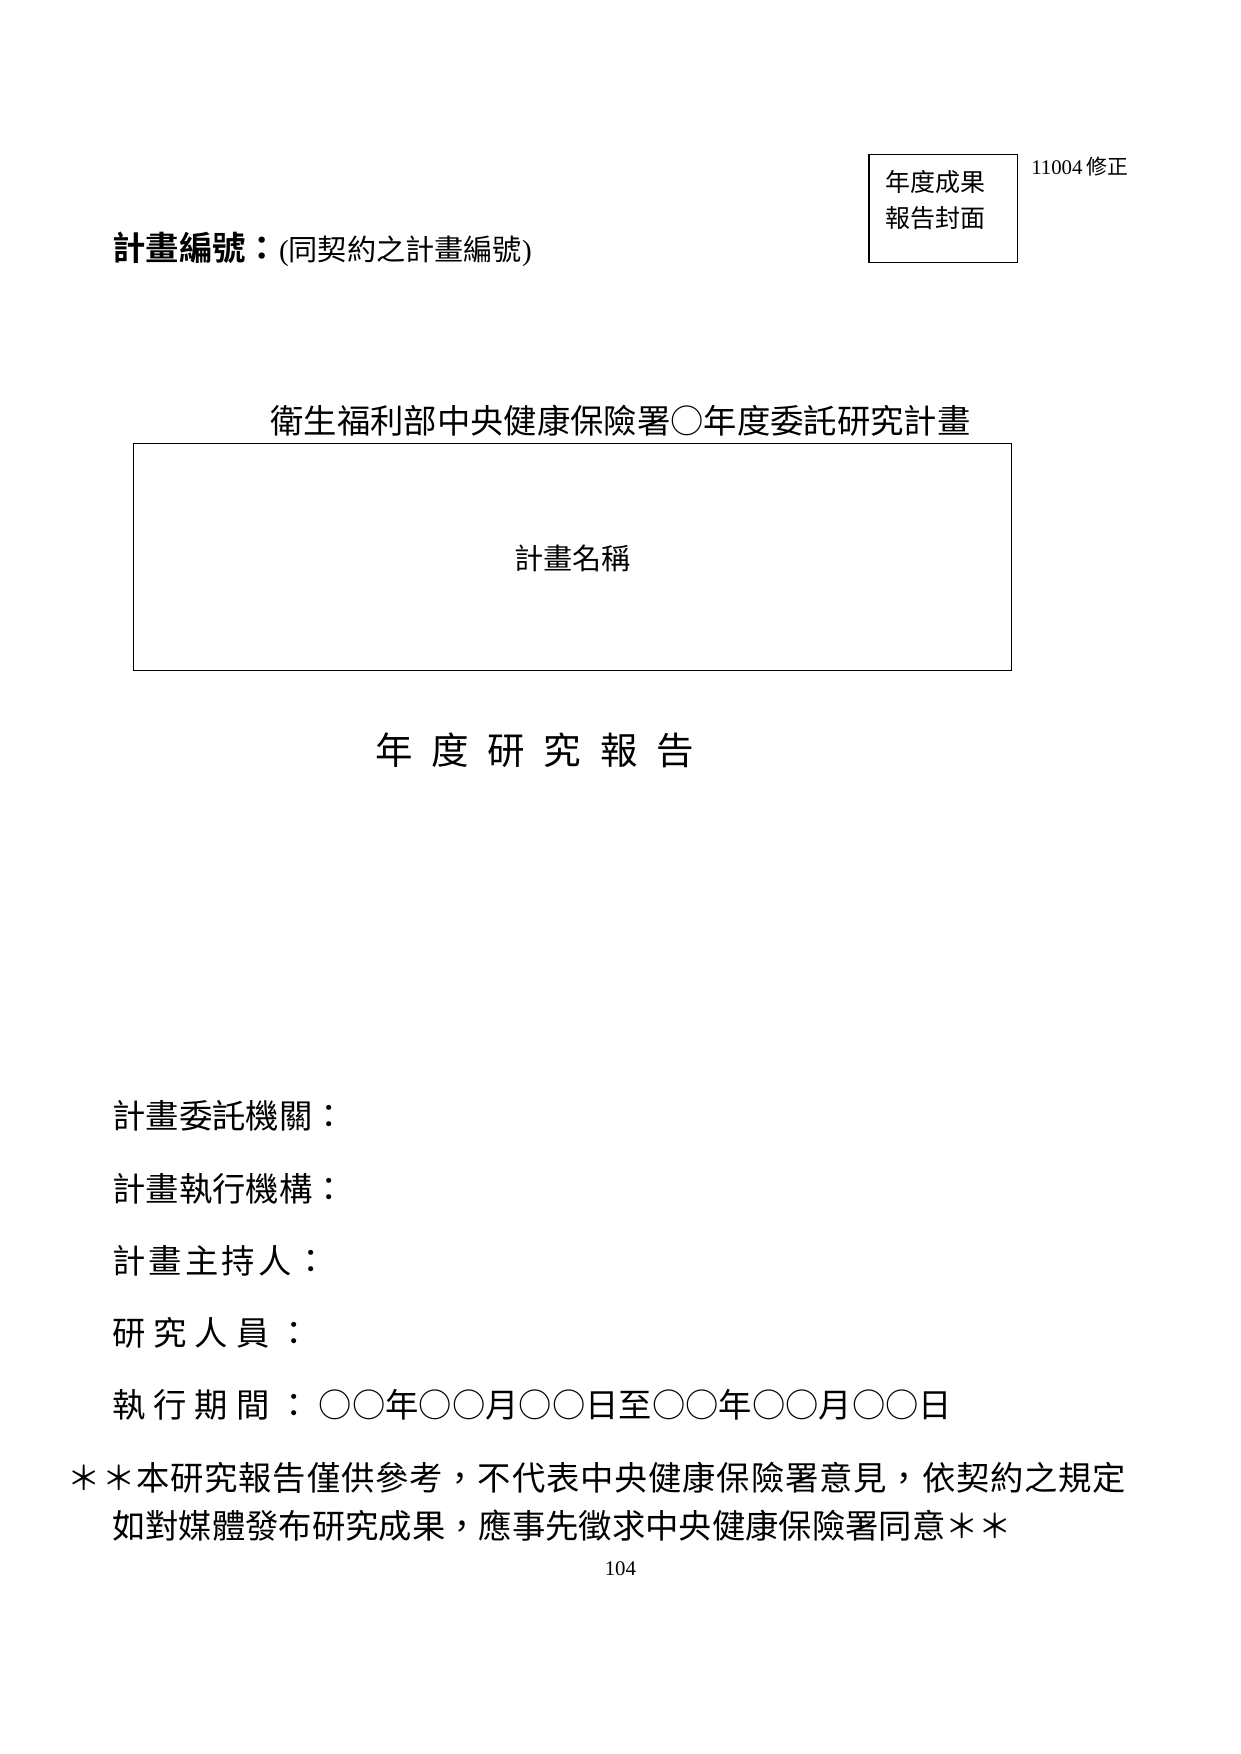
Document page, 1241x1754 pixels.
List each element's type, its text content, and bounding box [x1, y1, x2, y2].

text 年 度 研 究 報 告 [337, 721, 1128, 775]
text ＊＊本研究報告僅供參考，不代表中央健康保險署意見，依契約之規定如對媒體發布研究成果，應事先徵求中央健康保險署同意＊＊ [68, 1451, 1128, 1548]
text 計畫委託機關： [112, 1090, 1128, 1138]
text 計畫主持人： [112, 1234, 1128, 1283]
text 計畫執行機構： [112, 1162, 1128, 1211]
text 研究人員： [112, 1307, 1128, 1355]
text 衛生福利部中央健康保險署○年度委託研究計畫 [112, 395, 1128, 443]
text 執行期間：○○年○○月○○日至○○年○○月○○日 [112, 1379, 1128, 1427]
text 計畫編號：(同契約之計畫編號) [112, 222, 1128, 270]
table_header 計畫名稱 [134, 444, 1011, 670]
text 年度成果報告封面 [885, 163, 1002, 235]
